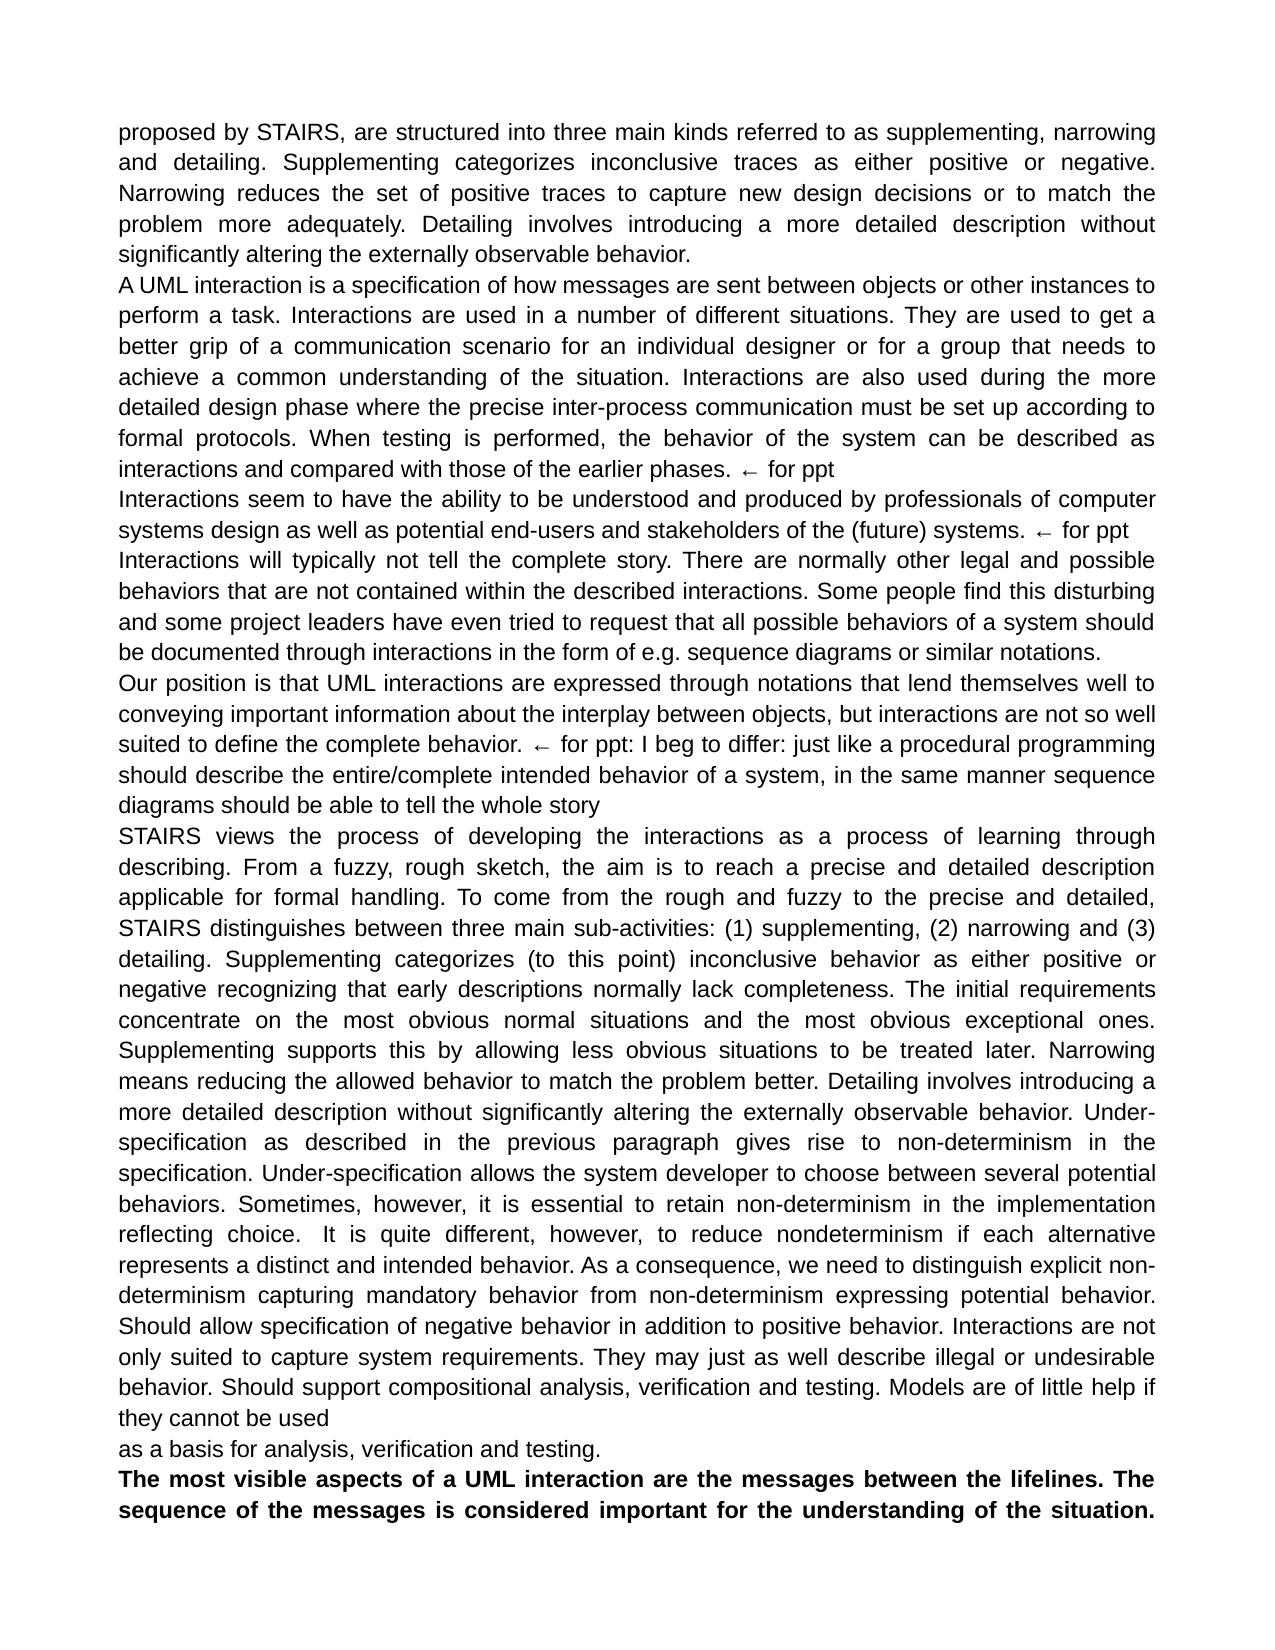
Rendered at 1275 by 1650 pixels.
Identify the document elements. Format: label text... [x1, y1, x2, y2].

text Interactions seem to have the ability to be understood and produced by professionals of computer systems design as well as potential end-users and stakeholders of the (future) systems. ← for ppt [118, 486, 1157, 543]
text Our position is that UML interactions are expressed through notations that lend themselves well to conveying important information about the interplay between objects, but interactions are not so well suited to define the complete behavior. ← for ppt: I beg to differ: just like a procedural programming should describe the entire/complete intended behavior of a system, in the same manner sequence diagrams should be able to tell the whole story [118, 669, 1157, 819]
text as a basis for analysis, verification and testing. [118, 1435, 1157, 1462]
text A UML interaction is a specification of how messages are sent between objects or other instances to perform a task. Interactions are used in a number of different situations. They are used to get a better grip of a communication scenario for an individual designer or for a group that needs to achieve a common understanding of the situation. Interactions are also used during the more detailed design phase where the precise inter-process communication must be set up according to formal protocols. When testing is performed, the behavior of the system can be described as interactions and compared with those of the earlier phases. ← for ppt [118, 271, 1157, 482]
text The most visible aspects of a UML interaction are the messages between the lifelines. The sequence of the messages is considered important for the understanding of the situation. [118, 1466, 1157, 1523]
text Interactions will typically not tell the complete story. There are normally other legal and possible behaviors that are not contained within the described interactions. Some people find this disturbing and some project leaders have even tried to request that all possible behaviors of a system should be documented through interactions in the form of e.g. sequence diagrams or similar notations. [118, 547, 1157, 666]
text proposed by STAIRS, are structured into three main kinds referred to as supplementing, narrowing and detailing. Supplementing categorizes inconclusive traces as either positive or negative. Narrowing reduces the set of positive traces to capture new design decisions or to match the problem more adequately. Detailing involves introducing a more detailed description without significantly altering the externally observable behavior. [118, 118, 1157, 267]
text STAIRS views the process of developing the interactions as a process of learning through describing. From a fuzzy, rough sketch, the aim is to reach a precise and detailed description applicable for formal handling. To come from the rough and fuzzy to the precise and detailed, STAIRS distinguishes between three main sub-activities: (1) supplementing, (2) narrowing and (3) detailing. Supplementing categorizes (to this point) inconclusive behavior as either positive or negative recognizing that early descriptions normally lack completeness. The initial requirements concentrate on the most obvious normal situations and the most obvious exceptional ones. Supplementing supports this by allowing less obvious situations to be treated later. Narrowing means reducing the allowed behavior to match the problem better. Detailing involves introducing a more detailed description without significantly altering the externally observable behavior. Under-specification as described in the previous paragraph gives rise to non-determinism in the specification. Under-specification allows the system developer to choose between several potential behaviors. Sometimes, however, it is essential to retain non-determinism in the implementation reflecting choice. It is quite different, however, to reduce nondeterminism if each alternative represents a distinct and intended behavior. As a consequence, we need to distinguish explicit non-determinism capturing mandatory behavior from non-determinism expressing potential behavior. Should allow specification of negative behavior in addition to positive behavior. Interactions are not only suited to capture system requirements. They may just as well describe illegal or undesirable behavior. Should support compositional analysis, verification and testing. Models are of little help if they cannot be used [118, 822, 1157, 1431]
